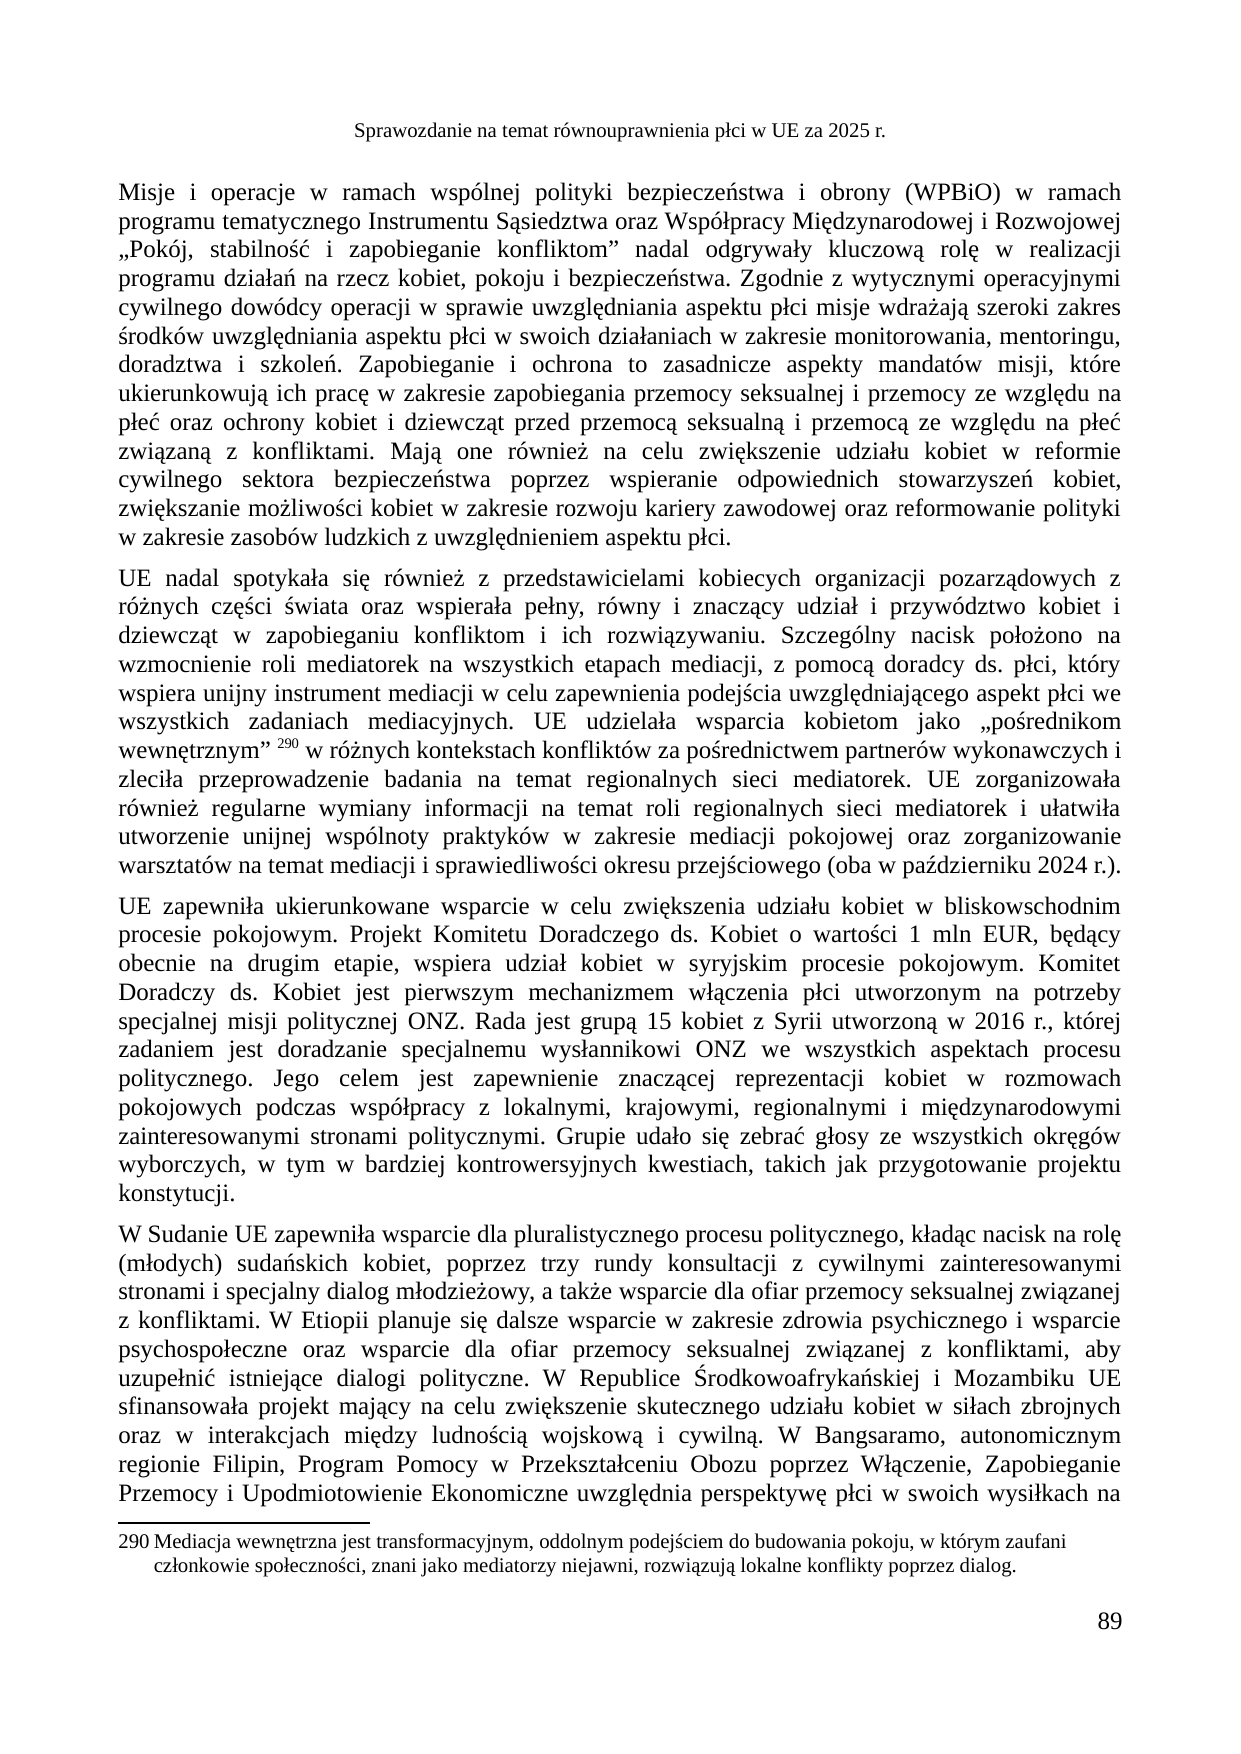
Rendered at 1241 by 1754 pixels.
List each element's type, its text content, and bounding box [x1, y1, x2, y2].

text UE nadal spotykała się również z przedstawicielami kobiecych organizacji pozarządowych z różnych części świata oraz wspierała pełny, równy i znaczący udział i przywództwo kobiet i dziewcząt w zapobieganiu konfliktom i ich rozwiązywaniu. Szczególny nacisk położono na wzmocnienie roli mediatorek na wszystkich etapach mediacji, z pomocą doradcy ds. płci, który wspiera unijny instrument mediacji w celu zapewnienia podejścia uwzględniającego aspekt płci we wszystkich zadaniach mediacyjnych. UE udzielała wsparcia kobietom jako „pośrednikom wewnętrznym” w różnych kontekstach konfliktów za pośrednictwem partnerów wykonawczych i zleciła przeprowadzenie badania na temat regionalnych sieci mediatorek. UE zorganizowała również regularne wymiany informacji na temat roli regionalnych sieci mediatorek i ułatwiła utworzenie unijnej wspólnoty praktyków w zakresie mediacji pokojowej oraz zorganizowanie warsztatów na temat mediacji i sprawiedliwości okresu przejściowego (oba w październiku 2024 r.). [118, 563, 1122, 879]
text UE zapewniła ukierunkowane wsparcie w celu zwiększenia udziału kobiet w bliskowschodnim procesie pokojowym. Projekt Komitetu Doradczego ds. Kobiet o wartości 1 mln EUR, będący obecnie na drugim etapie, wspiera udział kobiet w syryjskim procesie pokojowym. Komitet Doradczy ds. Kobiet jest pierwszym mechanizmem włączenia płci utworzonym na potrzeby specjalnej misji politycznej ONZ. Rada jest grupą 15 kobiet z Syrii utworzoną w 2016 r., której zadaniem jest doradzanie specjalnemu wysłannikowi ONZ we wszystkich aspektach procesu politycznego. Jego celem jest zapewnienie znaczącej reprezentacji kobiet w rozmowach pokojowych podczas współpracy z lokalnymi, krajowymi, regionalnymi i międzynarodowymi zainteresowanymi stronami politycznymi. Grupie udało się zebrać głosy ze wszystkich okręgów wyborczych, w tym w bardziej kontrowersyjnych kwestiach, takich jak przygotowanie projektu konstytucji. [118, 891, 1122, 1207]
text Misje i operacje w ramach wspólnej polityki bezpieczeństwa i obrony (WPBiO) w ramach programu tematycznego Instrumentu Sąsiedztwa oraz Współpracy Międzynarodowej i Rozwojowej „Pokój, stabilność i zapobieganie konfliktom” nadal odgrywały kluczową rolę w realizacji programu działań na rzecz kobiet, pokoju i bezpieczeństwa. Zgodnie z wytycznymi operacyjnymi cywilnego dowódcy operacji w sprawie uwzględniania aspektu płci misje wdrażają szeroki zakres środków uwzględniania aspektu płci w swoich działaniach w zakresie monitorowania, mentoringu, doradztwa i szkoleń. Zapobieganie i ochrona to zasadnicze aspekty mandatów misji, które ukierunkowują ich pracę w zakresie zapobiegania przemocy seksualnej i przemocy ze względu na płeć oraz ochrony kobiet i dziewcząt przed przemocą seksualną i przemocą ze względu na płeć związaną z konfliktami. Mają one również na celu zwiększenie udziału kobiet w reformie cywilnego sektora bezpieczeństwa poprzez wspieranie odpowiednich stowarzyszeń kobiet, zwiększanie możliwości kobiet w zakresie rozwoju kariery zawodowej oraz reformowanie polityki w zakresie zasobów ludzkich z uwzględnieniem aspektu płci. [118, 177, 1122, 551]
text Mediacja wewnętrzna jest transformacyjnym, oddolnym podejściem do budowania pokoju, w którym zaufani członkowie społeczności, znani jako mediatorzy niejawni, rozwiązują lokalne konflikty poprzez dialog. [118, 1529, 1122, 1577]
text W Sudanie UE zapewniła wsparcie dla pluralistycznego procesu politycznego, kładąc nacisk na rolę (młodych) sudańskich kobiet, poprzez trzy rundy konsultacji z cywilnymi zainteresowanymi stronami i specjalny dialog młodzieżowy, a także wsparcie dla ofiar przemocy seksualnej związanej z konfliktami. W Etiopii planuje się dalsze wsparcie w zakresie zdrowia psychicznego i wsparcie psychospołeczne oraz wsparcie dla ofiar przemocy seksualnej związanej z konfliktami, aby uzupełnić istniejące dialogi polityczne. W Republice Środkowoafrykańskiej i Mozambiku UE sfinansowała projekt mający na celu zwiększenie skutecznego udziału kobiet w siłach zbrojnych oraz w interakcjach między ludnością wojskową i cywilną. W Bangsaramo, autonomicznym regionie Filipin, Program Pomocy w Przekształceniu Obozu poprzez Włączenie, Zapobieganie Przemocy i Upodmiotowienie Ekonomiczne uwzględnia perspektywę płci w swoich wysiłkach na [118, 1219, 1122, 1506]
